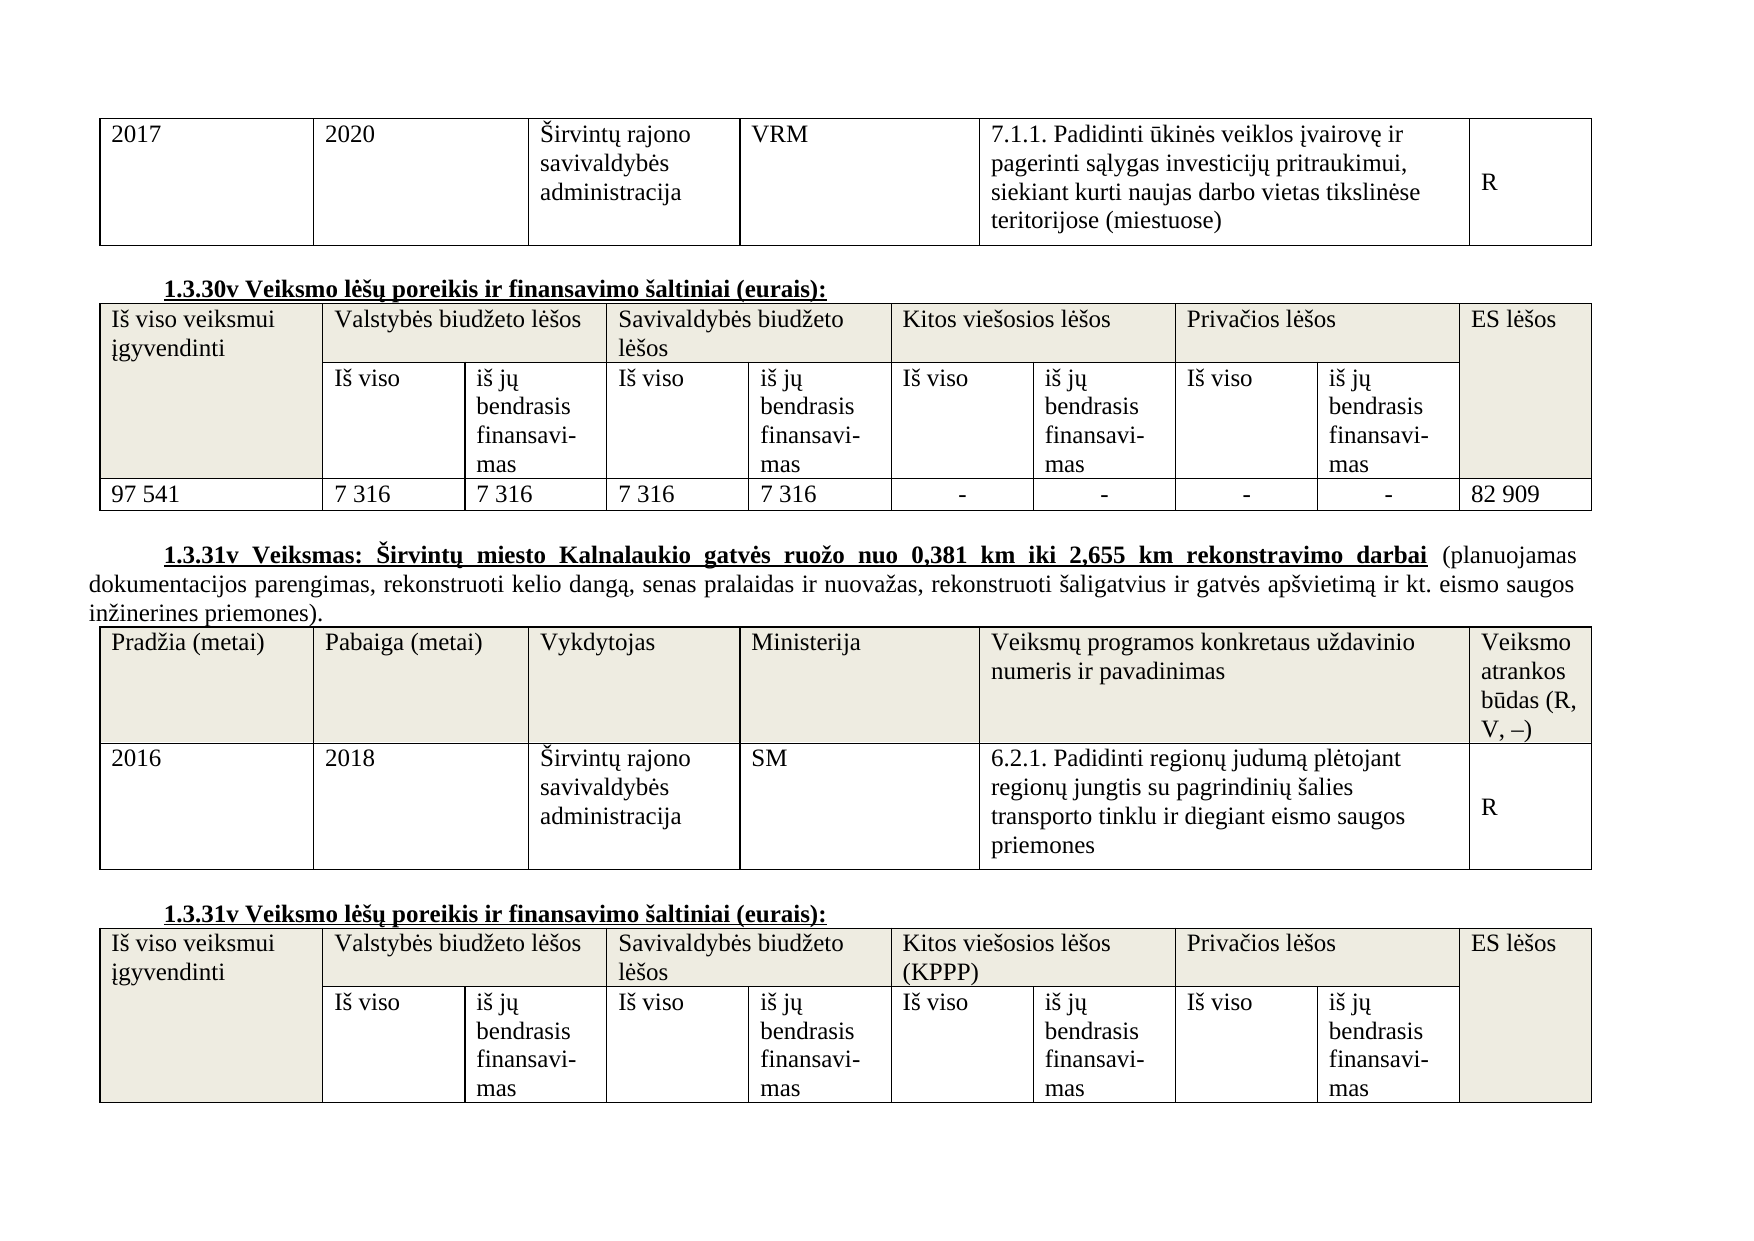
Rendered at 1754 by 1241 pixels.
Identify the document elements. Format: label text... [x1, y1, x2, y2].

table_header Pabaiga (metai) [314, 628, 528, 742]
table_cell Iš viso [323, 363, 464, 478]
table_cell iš jų bendrasis finansavi- mas [1034, 987, 1175, 1102]
table_header Vykdytojas [529, 628, 739, 742]
table_header Pradžia (metai) [101, 628, 313, 742]
table_header Veiksmų programos konkretaus uždavinio numeris ir pavadinimas [980, 628, 1469, 742]
table_cell R [1470, 744, 1591, 869]
table_header ES lėšos [1460, 304, 1591, 478]
table_header Valstybės biudžeto lėšos [323, 929, 606, 986]
table_cell 6.2.1. Padidinti regionų judumą plėtojant regionų jungtis su pagrindinių šalies transporto tinklu ir diegiant eismo saugos priemones [980, 744, 1469, 869]
table_cell iš jų bendrasis finansavi- mas [1318, 363, 1459, 478]
table_cell 2018 [314, 744, 528, 869]
table_cell iš jų bendrasis finansavi- mas [1034, 363, 1175, 478]
table_cell iš jų bendrasis finansavi- mas [466, 363, 606, 478]
table_cell 2017 [101, 119, 313, 244]
table_cell Iš viso [323, 987, 464, 1102]
table_cell - [892, 479, 1033, 510]
text 1.3.30v Veiksmo lėšų poreikis ir finansavimo šaltiniai (eurais): [89, 274, 1577, 303]
table_cell R [1470, 119, 1591, 244]
table_cell 7.1.1. Padidinti ūkinės veiklos įvairovę ir pagerinti sąlygas investicijų pritraukimui, siekiant kurti naujas darbo vietas tikslinėse teritorijose (miestuose) [980, 119, 1469, 244]
table_cell - [1318, 479, 1459, 510]
table_cell iš jų bendrasis finansavi- mas [466, 987, 606, 1102]
table_header Kitos viešosios lėšos [892, 304, 1175, 362]
table_cell Iš viso [607, 363, 748, 478]
table_cell iš jų bendrasis finansavi- mas [749, 987, 891, 1102]
table_header Iš viso veiksmui įgyvendinti [101, 304, 322, 478]
table_cell Širvintų rajono savivaldybės administracija [529, 119, 739, 244]
table_cell 82 909 [1460, 479, 1591, 510]
table_cell Iš viso [1176, 987, 1317, 1102]
table_cell - [1176, 479, 1317, 510]
table_cell - [1034, 479, 1175, 510]
table_header Veiksmo atrankos būdas (R, V, –) [1470, 628, 1591, 742]
table_cell VRM [741, 119, 979, 244]
table_cell iš jų bendrasis finansavi- mas [1318, 987, 1459, 1102]
table_cell 7 316 [749, 479, 891, 510]
table_cell 97 541 [101, 479, 322, 510]
table_cell 2020 [314, 119, 528, 244]
table_cell Iš viso [892, 363, 1033, 478]
table_header ES lėšos [1460, 929, 1591, 1102]
text 1.3.31v Veiksmo lėšų poreikis ir finansavimo šaltiniai (eurais): [89, 899, 1577, 927]
table_header Privačios lėšos [1176, 304, 1459, 362]
table_header Ministerija [741, 628, 979, 742]
table_cell Iš viso [607, 987, 748, 1102]
table_header Iš viso veiksmui įgyvendinti [101, 929, 322, 1102]
table_cell 7 316 [607, 479, 748, 510]
table_header Savivaldybės biudžeto lėšos [607, 929, 891, 986]
table_cell SM [741, 744, 979, 869]
table_header Valstybės biudžeto lėšos [323, 304, 606, 362]
table_cell Iš viso [1176, 363, 1317, 478]
table_header Privačios lėšos [1176, 929, 1459, 986]
table_cell iš jų bendrasis finansavi- mas [749, 363, 891, 478]
table_header Savivaldybės biudžeto lėšos [607, 304, 891, 362]
text 1.3.31v Veiksmas: Širvintų miesto Kalnalaukio gatvės ruožo nuo 0,381 km iki 2,655 km rekonstravimo darbai (planuojamas dokumentacijos parengimas, rekonstruoti kelio dangą, senas pralaidas ir nuovažas, rekonstruoti šaligatvius ir gatvės apšvietimą ir kt. eismo saugos inžinerines priemones). [89, 540, 1577, 626]
table_header Kitos viešosios lėšos (KPPP) [892, 929, 1175, 986]
table_cell 7 316 [323, 479, 464, 510]
table_cell 2016 [101, 744, 313, 869]
table_cell Širvintų rajono savivaldybės administracija [529, 744, 739, 869]
table_cell 7 316 [466, 479, 606, 510]
table_cell Iš viso [892, 987, 1033, 1102]
